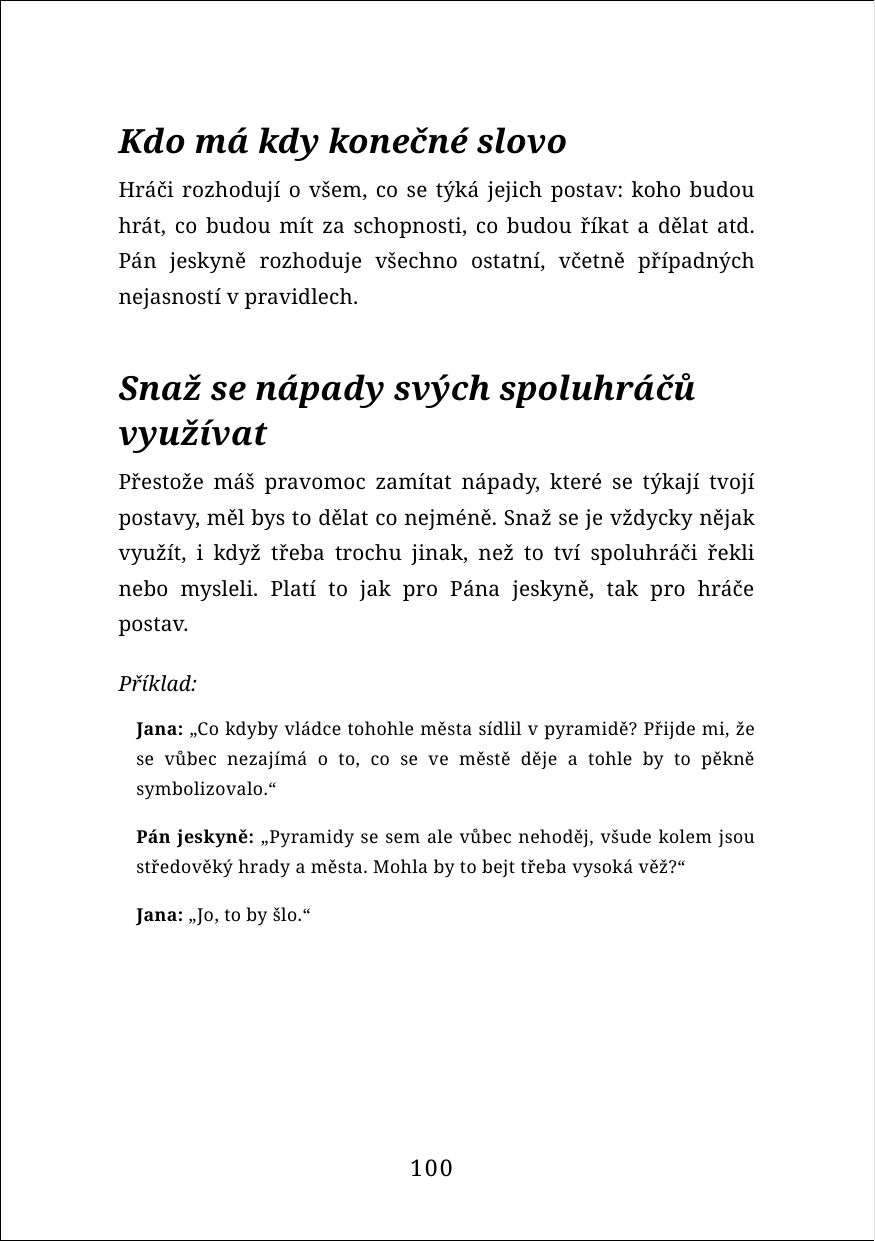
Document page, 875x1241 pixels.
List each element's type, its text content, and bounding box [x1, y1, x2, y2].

text Jana: „Co kdyby vládce tohohle města sídlil v pyramidě? Přijde mi, že se vůbec nezajímá o to, co se ve městě děje a tohle by to pěkně symbolizovalo.“ [136, 716, 756, 801]
text Příklad: [118, 669, 756, 697]
text Hráči rozhodují o všem, co se týká jejich postav: koho budou hrát, co budou mít za schopnosti, co budou říkat a dělat atd. Pán jeskyně rozhoduje všechno ostatní, včetně případných nejasností v pravidlech. [118, 175, 756, 310]
subtitle Kdo má kdy konečné slovo [118, 118, 756, 164]
text Pán jeskyně: „Pyramidy se sem ale vůbec nehoděj, všude kolem jsou středověký hrady a města. Mohla by to bejt třeba vysoká věž?“ [136, 824, 756, 879]
subtitle Snaž se nápady svých spoluhráčů využívat [118, 365, 756, 456]
text Přestože máš pravomoc zamítat nápady, které se týkají tvojí postavy, měl bys to dělat co nejméně. Snaž se je vždycky nějak využít, i když třeba trochu jinak, než to tví spoluhráči řekli nebo mysleli. Platí to jak pro Pána jeskyně, tak pro hráče postav. [118, 467, 756, 638]
text Jana: „Jo, to by šlo.“ [136, 902, 756, 927]
